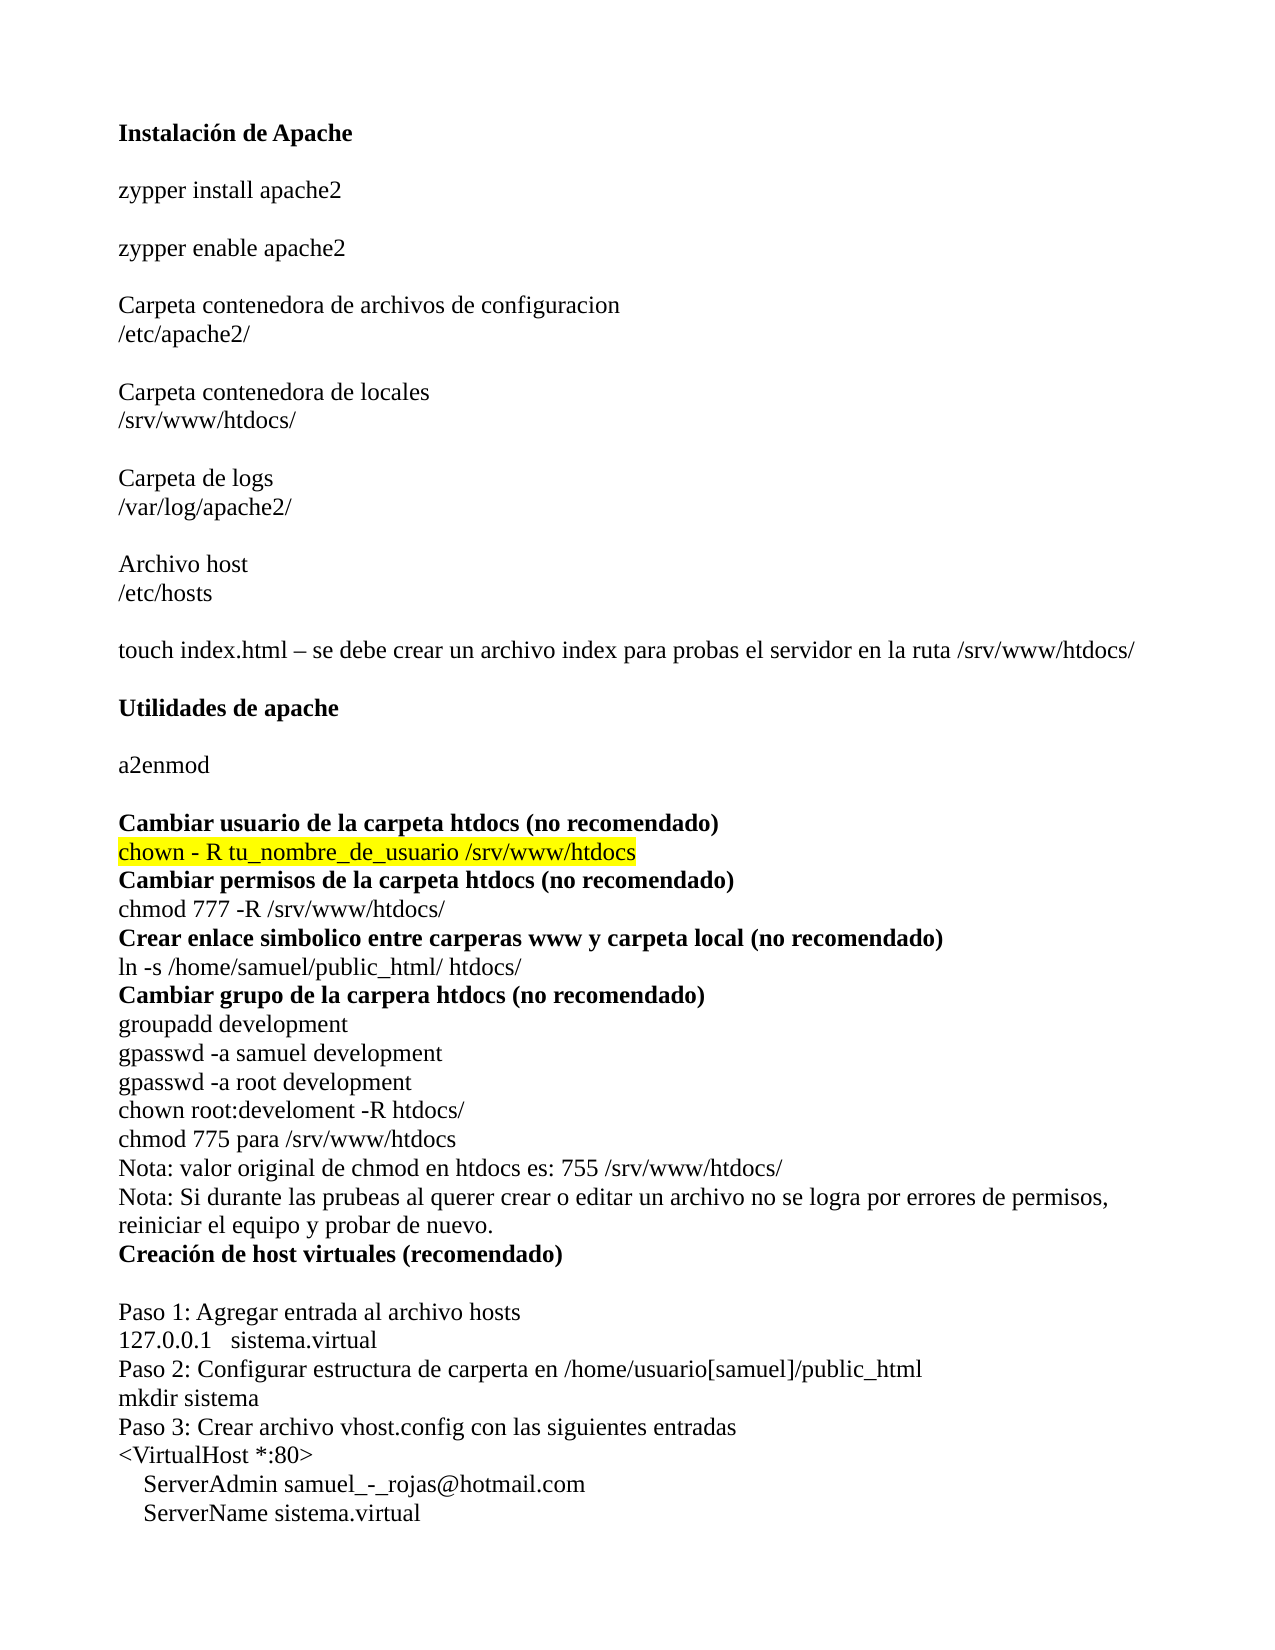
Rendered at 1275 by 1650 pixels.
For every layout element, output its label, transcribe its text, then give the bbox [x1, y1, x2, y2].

text ServerAdmin samuel_-_rojas@hotmail.com [118, 1469, 1157, 1498]
text Utilidades de apache [118, 693, 1157, 722]
text Archivo host [118, 549, 1157, 578]
text Instalación de Apache [118, 118, 1157, 147]
text Nota: Si durante las prubeas al querer crear o editar un archivo no se logra por errores de permisos, reiniciar el equipo y probar de nuevo. [118, 1182, 1157, 1239]
text chown root:develoment -R htdocs/ [118, 1096, 1157, 1124]
text /var/log/apache2/ [118, 492, 1157, 521]
text ServerName sistema.virtual [118, 1498, 1157, 1527]
text /etc/apache2/ [118, 319, 1157, 348]
text Paso 1: Agregar entrada al archivo hosts [118, 1297, 1157, 1326]
text Crear enlace simbolico entre carperas www y carpeta local (no recomendado) [118, 923, 1157, 952]
text touch index.html – se debe crear un archivo index para probas el servidor en la ruta /srv/www/htdocs/ [118, 636, 1157, 664]
text Creación de host virtuales (recomendado) [118, 1239, 1157, 1268]
text gpasswd -a root development [118, 1067, 1157, 1096]
text Cambiar permisos de la carpeta htdocs (no recomendado) [118, 866, 1157, 894]
text ln -s /home/samuel/public_html/ htdocs/ [118, 952, 1157, 981]
text gpasswd -a samuel development [118, 1038, 1157, 1067]
text Carpeta de logs [118, 463, 1157, 492]
text Paso 3: Crear archivo vhost.config con las siguientes entradas [118, 1412, 1157, 1441]
text zypper install apache2 [118, 176, 1157, 204]
text Carpeta contenedora de locales [118, 377, 1157, 406]
text 127.0.0.1 sistema.virtual [118, 1326, 1157, 1354]
text Nota: valor original de chmod en htdocs es: 755 /srv/www/htdocs/ [118, 1153, 1157, 1182]
text chmod 775 para /srv/www/htdocs [118, 1124, 1157, 1153]
text <VirtualHost *:80> [118, 1441, 1157, 1469]
text Cambiar usuario de la carpeta htdocs (no recomendado) [118, 808, 1157, 837]
text Paso 2: Configurar estructura de carperta en /home/usuario[samuel]/public_html [118, 1354, 1157, 1383]
text chown - R tu_nombre_de_usuario /srv/www/htdocs [118, 837, 1157, 866]
text Carpeta contenedora de archivos de configuracion [118, 291, 1157, 319]
text /srv/www/htdocs/ [118, 406, 1157, 434]
text Cambiar grupo de la carpera htdocs (no recomendado) [118, 981, 1157, 1009]
text mkdir sistema [118, 1383, 1157, 1412]
text chmod 777 -R /srv/www/htdocs/ [118, 894, 1157, 923]
text groupadd development [118, 1009, 1157, 1038]
text zypper enable apache2 [118, 233, 1157, 262]
text a2enmod [118, 751, 1157, 779]
text /etc/hosts [118, 578, 1157, 607]
